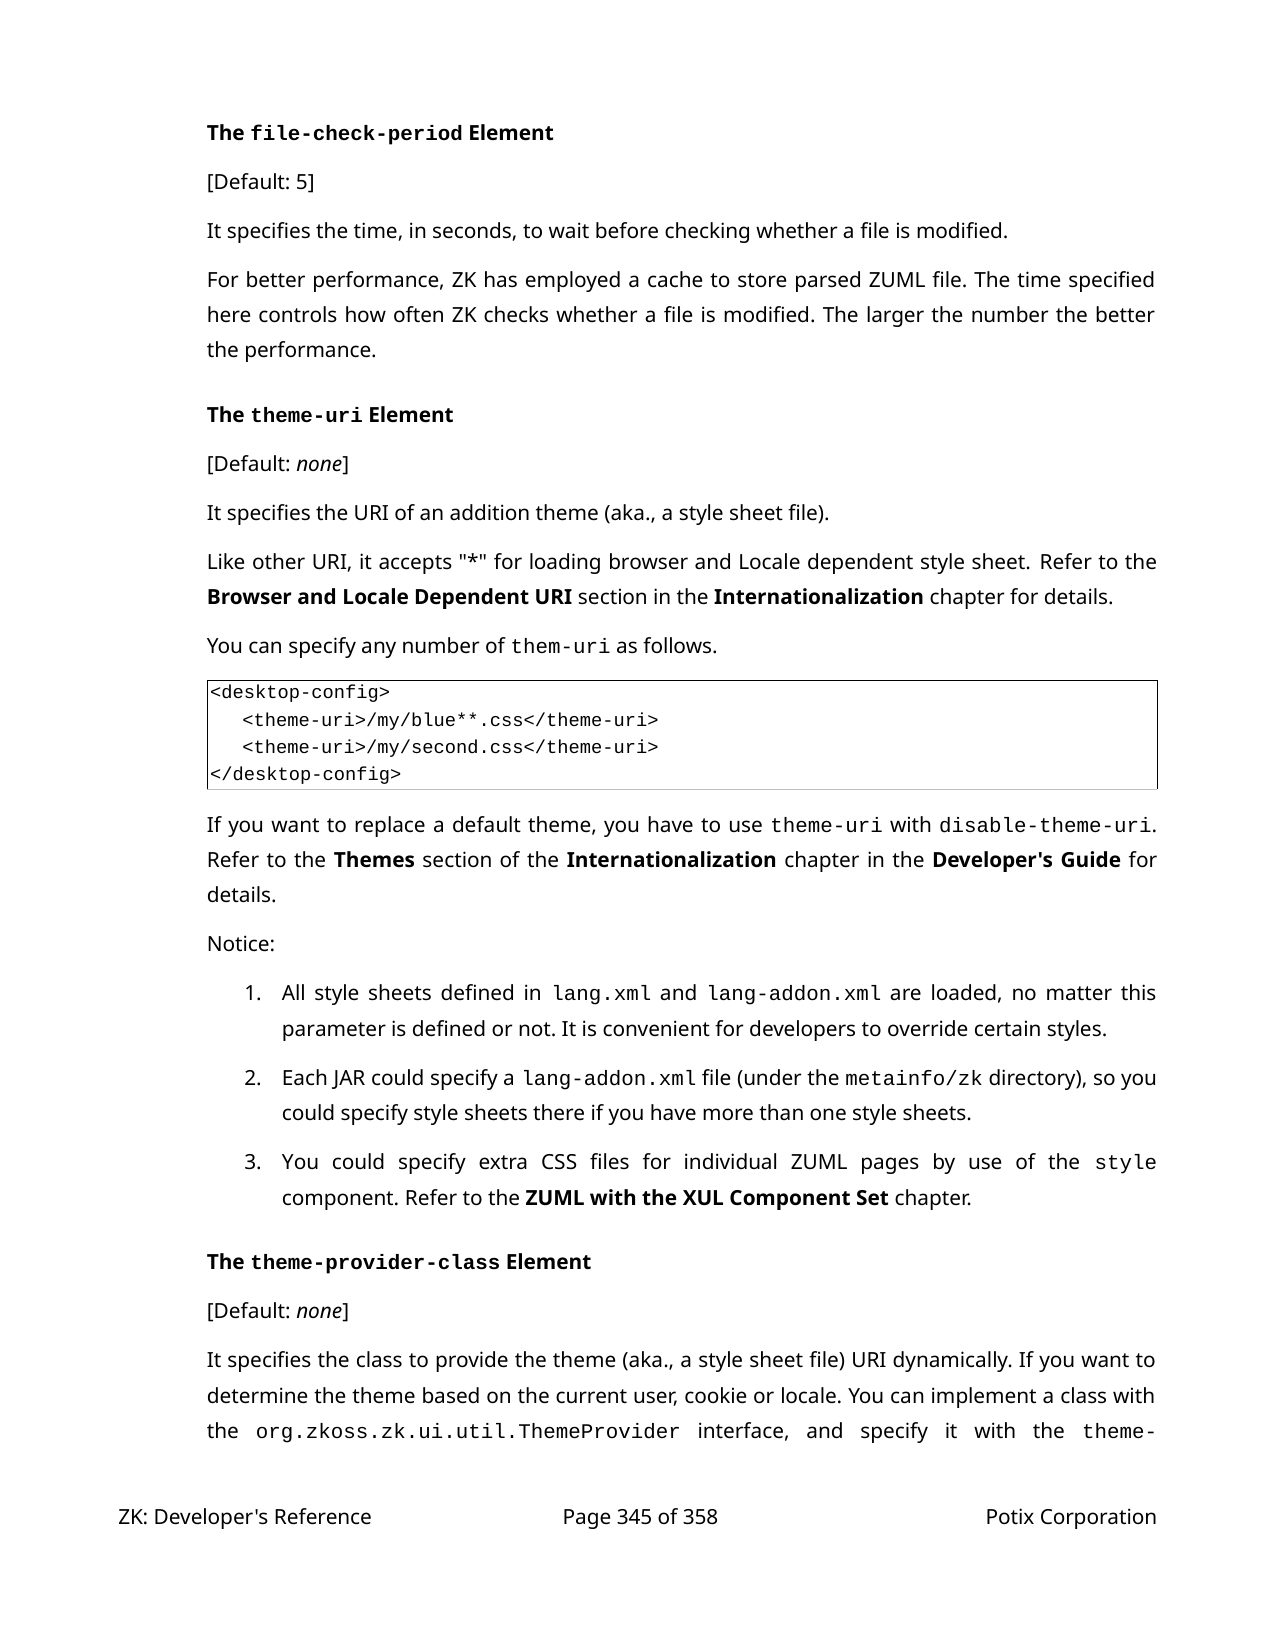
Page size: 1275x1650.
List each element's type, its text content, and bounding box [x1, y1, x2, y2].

text It specifies the class to provide the theme (aka., a style sheet file) URI dynamically. If you want to determine the theme based on the current user, cookie or locale. You can implement a class with the org.zkoss.zk.ui.util.ThemeProvider interface, and specify it with the theme- [207, 1346, 1157, 1444]
text [Default: 5] [207, 167, 1157, 196]
subtitle The theme-provider-class Element [207, 1247, 1157, 1276]
text <desktop-config> [208, 681, 1157, 705]
text Like other URI, it accepts "*" for loading browser and Locale dependent style sheet. Refer to the Browser and Locale Dependent URI section in the Internationalization chapter for details. [207, 547, 1157, 611]
text It specifies the URI of an addition theme (aka., a style sheet file). [207, 498, 1157, 527]
list Each JAR could specify a lang-addon.xml file (under the metainfo/zk directory), so you could specify style sheets there if you have more than one style sheets. [244, 1063, 1157, 1126]
text For better performance, ZK has employed a cache to store parsed ZUML file. The time specified here controls how often ZK checks whether a file is modified. The larger the number the better the performance. [207, 265, 1157, 364]
list You could specify extra CSS files for individual ZUML pages by use of the style component. Refer to the ZUML with the XUL Component Set chapter. [244, 1147, 1157, 1211]
text If you want to replace a default theme, you have to use theme-uri with disable-theme-uri. Refer to the Themes section of the Internationalization chapter in the Developer's Guide for details. [207, 810, 1157, 909]
text [Default: none] [207, 449, 1157, 478]
text It specifies the time, in seconds, to wait before checking whether a file is modified. [207, 216, 1157, 244]
subtitle The theme-uri Element [207, 400, 1157, 429]
text <theme-uri>/my/blue**.css</theme-uri> [208, 708, 1157, 732]
text [Default: none] [207, 1297, 1157, 1325]
list All style sheets defined in lang.xml and lang-addon.xml are loaded, no matter this parameter is defined or not. It is convenient for developers to override certain styles. [244, 978, 1157, 1042]
text </desktop-config> [208, 762, 1157, 789]
subtitle The file-check-period Element [207, 118, 1157, 147]
text <theme-uri>/my/second.css</theme-uri> [208, 735, 1157, 759]
text Notice: [207, 929, 1157, 958]
text You can specify any number of them-uri as follows. [207, 631, 1157, 660]
